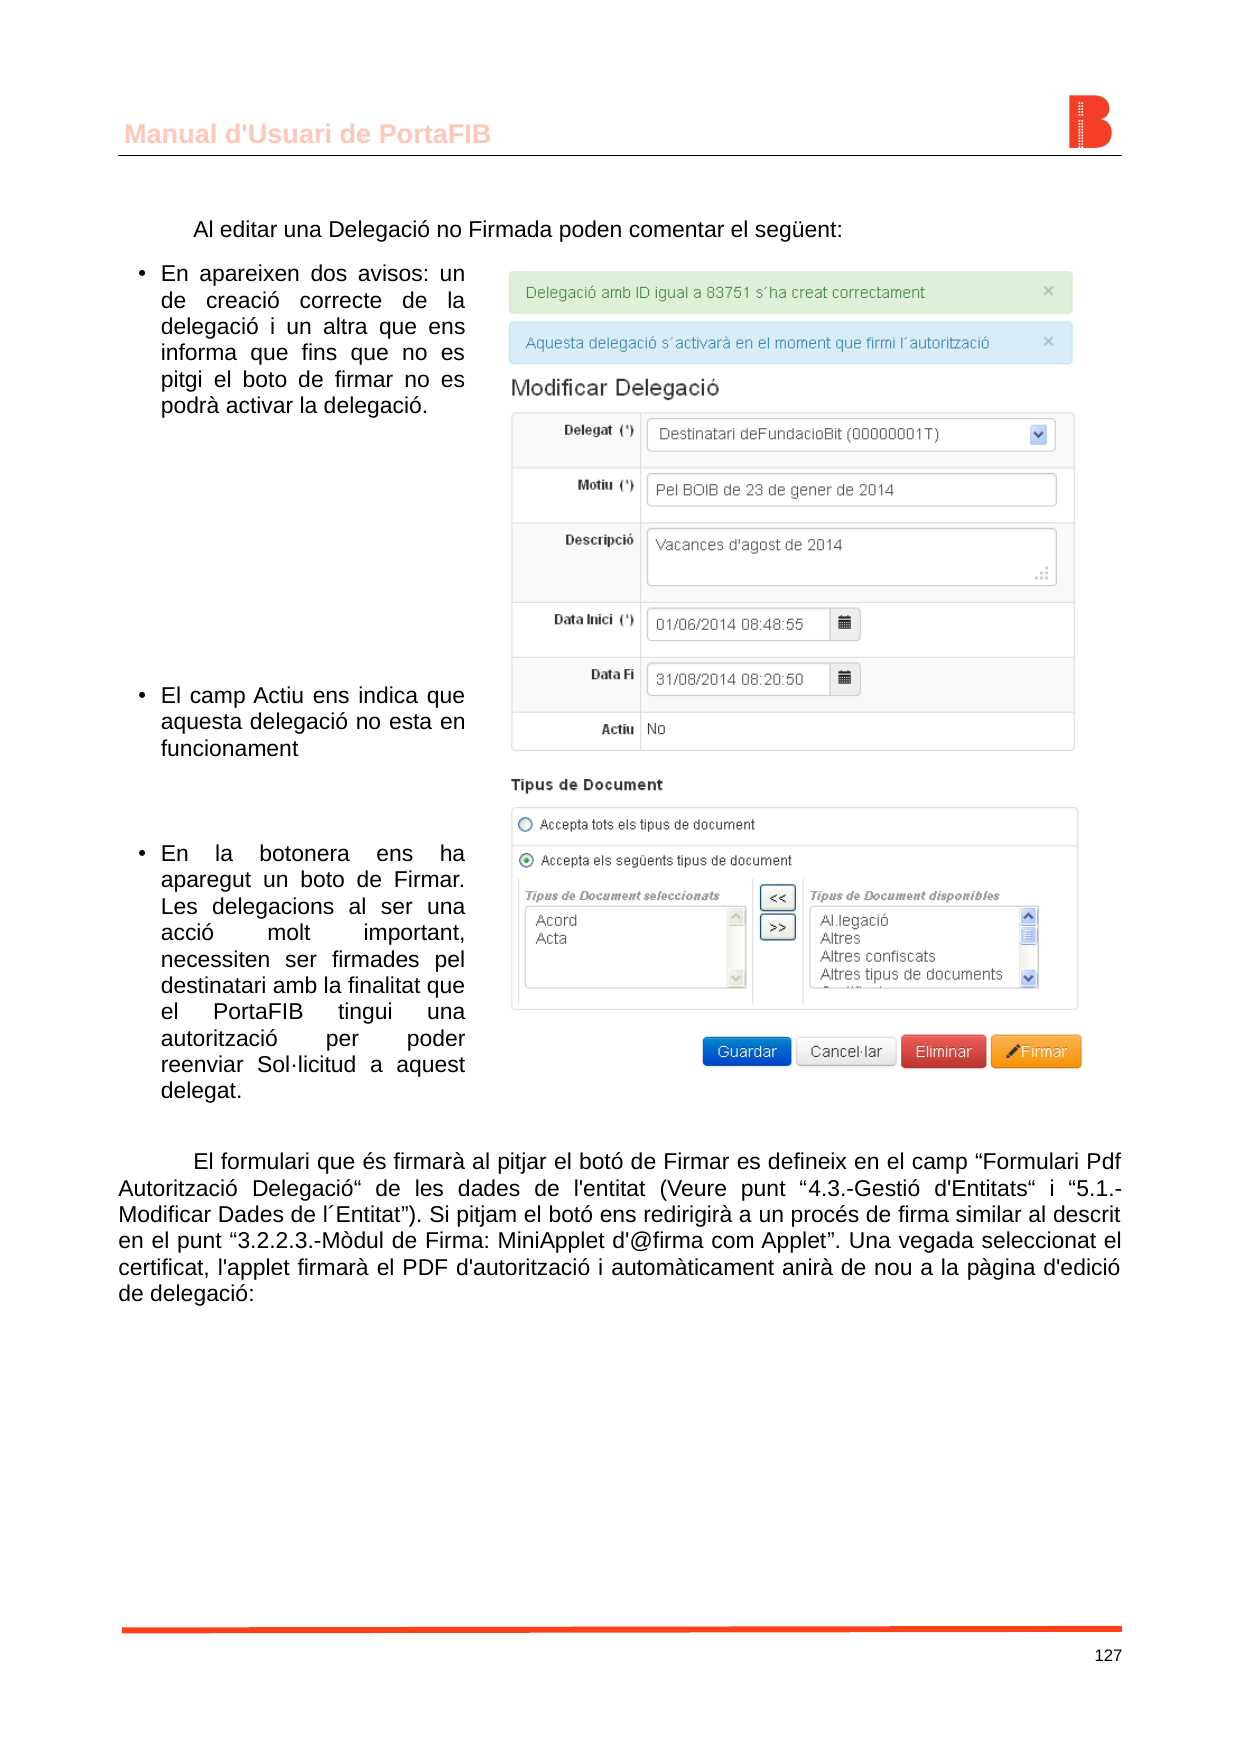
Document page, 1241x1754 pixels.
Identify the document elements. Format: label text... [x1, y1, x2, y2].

text Al editar una Delegació no Firmada poden comentar el següent: [118, 216, 1122, 242]
text El formulari que és firmarà al pitjar el botó de Firmar es defineix en el camp “Formulari Pdf Autorització Delegació“ de les dades de l'entitat (Veure punt “4.3.-Gestió d'Entitats“ i “5.1.-Modificar Dades de l´Entitat”). Si pitjam el botó ens redirigirà a un procés de firma similar al descrit en el punt “3.2.2.3.-Mòdul de Firma: MiniApplet d'@firma com Applet”. Una vegada seleccionat el certificat, l'applet firmarà el PDF d'autorització i automàticament anirà de nou a la pàgina d'edició de delegació: [118, 1148, 1122, 1306]
picture [499, 260, 1094, 1084]
table_header [471, 255, 1122, 1109]
picture [1063, 94, 1117, 150]
table_header En apareixen dos avisos: un de creació correcte de la delegació i un altra que ens informa que fins que no es pitgi el boto de firmar no es podrà activar la delegació. El camp Actiu ens indica que aquesta delegació no esta en funcionament En la botonera ens ha aparegut un boto de Firmar. Les delegacions al ser una acció molt important, necessiten ser firmades pel destinatari amb la finalitat que el PortaFIB tingui una autorització per poder reenviar Sol·licitud a aquest delegat. [118, 255, 471, 1109]
